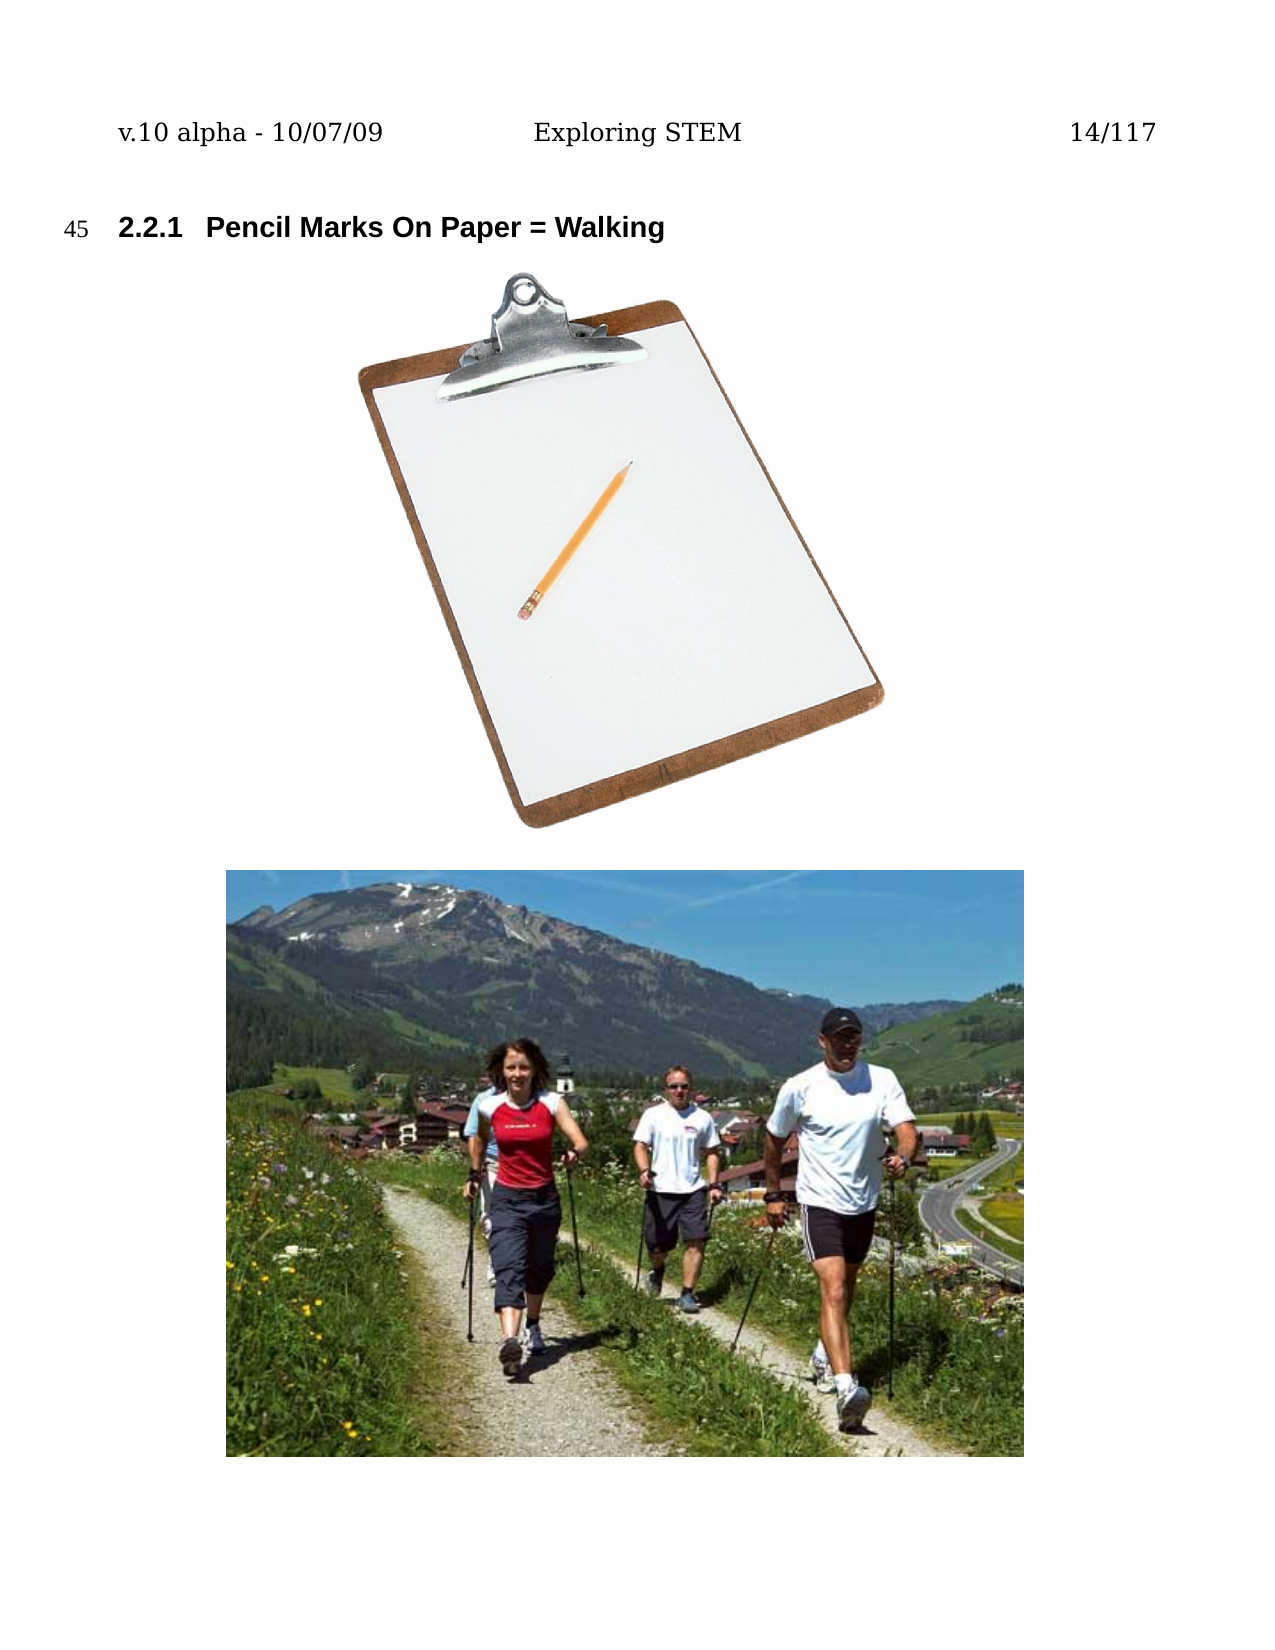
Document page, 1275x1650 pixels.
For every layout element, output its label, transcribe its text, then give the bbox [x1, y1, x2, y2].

subtitle Pencil Marks On Paper = Walking [118, 210, 1157, 243]
picture [226, 870, 1024, 1457]
picture [355, 269, 888, 832]
